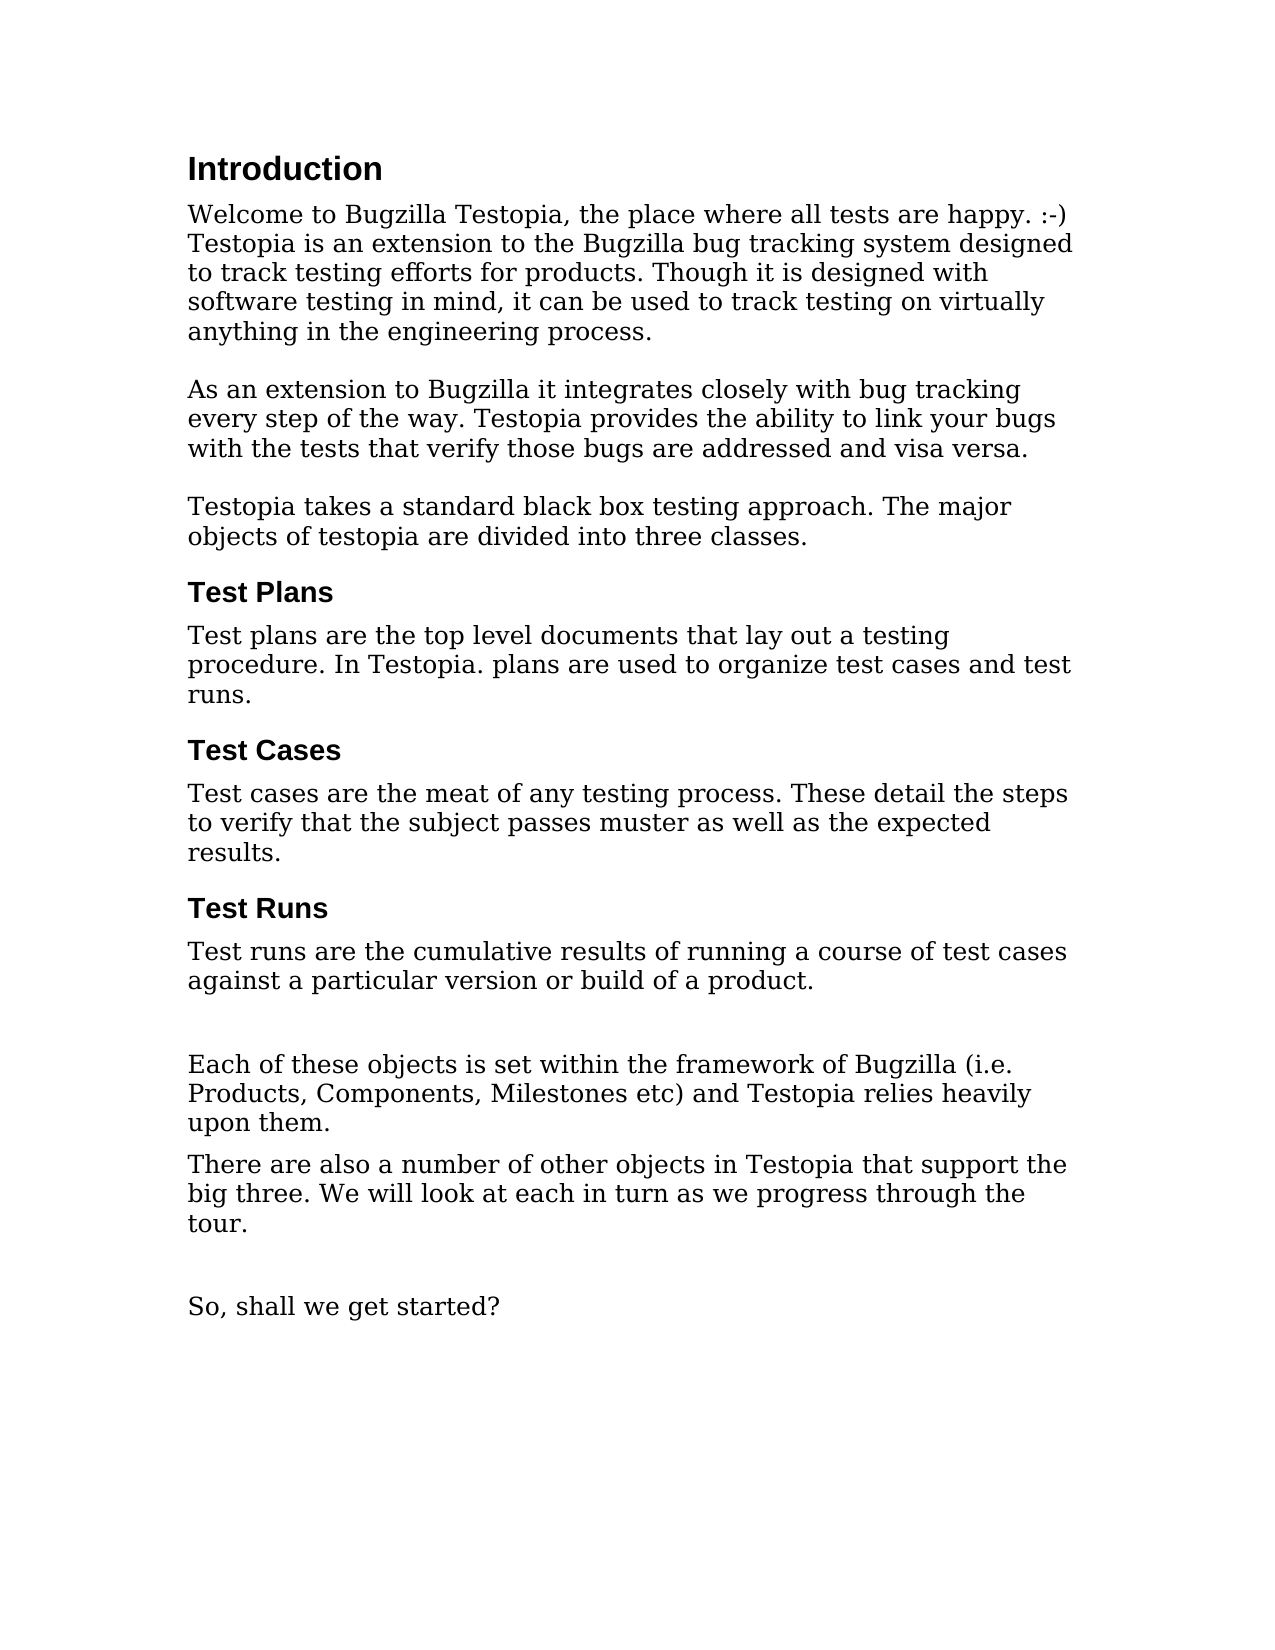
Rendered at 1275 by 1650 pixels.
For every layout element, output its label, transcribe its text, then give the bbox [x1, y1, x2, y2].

text So, shall we get started? [187, 1292, 1087, 1322]
text Welcome to Bugzilla Testopia, the place where all tests are happy. :-) [187, 200, 1087, 229]
text Testopia takes a standard black box testing approach. The major objects of testopia are divided into three classes. [187, 492, 1087, 551]
text There are also a number of other objects in Testopia that support the big three. We will look at each in turn as we progress through the tour. [187, 1150, 1087, 1238]
text Test cases are the meat of any testing process. These detail the steps to verify that the subject passes muster as well as the expected results. [187, 779, 1087, 867]
subtitle Test Runs [187, 892, 1087, 925]
text Testopia is an extension to the Bugzilla bug tracking system designed to track testing efforts for products. Though it is designed with software testing in mind, it can be used to track testing on virtually anything in the engineering process. [187, 229, 1087, 346]
text As an extension to Bugzilla it integrates closely with bug tracking every step of the way. Testopia provides the ability to link your bugs with the tests that verify those bugs are addressed and visa versa. [187, 375, 1087, 463]
subtitle Introduction [187, 150, 1087, 187]
text Test runs are the cumulative results of running a course of test cases against a particular version or build of a product. [187, 937, 1087, 996]
subtitle Test Plans [187, 576, 1087, 609]
subtitle Test Cases [187, 734, 1087, 767]
text Each of these objects is set within the framework of Bugzilla (i.e. Products, Components, Milestones etc) and Testopia relies heavily upon them. [187, 1050, 1087, 1138]
text Test plans are the top level documents that lay out a testing procedure. In Testopia. plans are used to organize test cases and test runs. [187, 621, 1087, 709]
